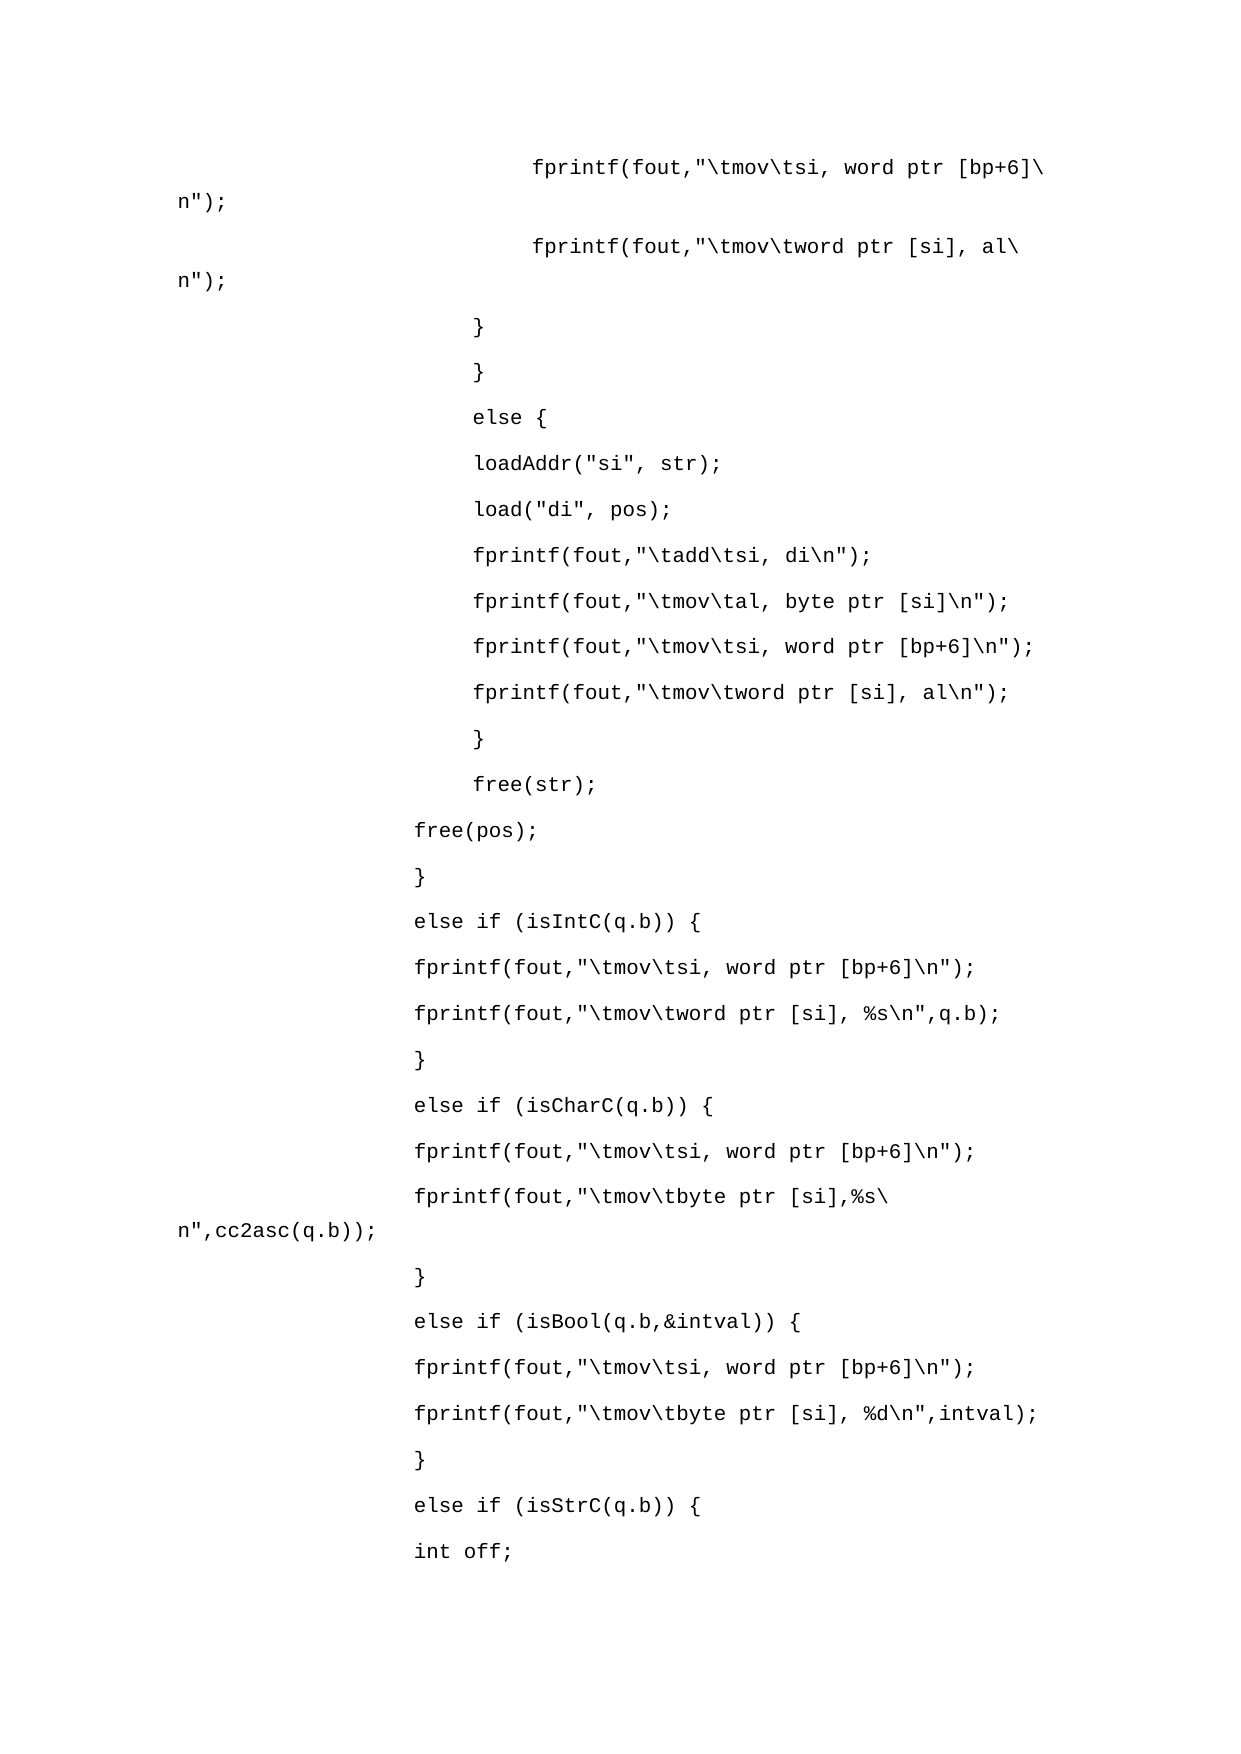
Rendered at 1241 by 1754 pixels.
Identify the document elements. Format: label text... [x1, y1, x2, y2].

text fprintf(fout,"\tmov\tsi, word ptr [bp+6]\n"); [177, 148, 1063, 214]
text fprintf(fout,"\tmov\tsi, word ptr [bp+6]\n"); [177, 1348, 1063, 1381]
text fprintf(fout,"\tmov\tal, byte ptr [si]\n"); [177, 581, 1063, 614]
text fprintf(fout,"\tadd\tsi, di\n"); [177, 535, 1063, 568]
text free(str); [177, 764, 1063, 798]
text else if (isIntC(q.b)) { [177, 902, 1063, 935]
text fprintf(fout,"\tmov\tbyte ptr [si],%s\n",cc2asc(q.b)); [177, 1177, 1063, 1243]
text else if (isStrC(q.b)) { [177, 1485, 1063, 1518]
text free(pos); [177, 810, 1063, 843]
text int off; [177, 1531, 1063, 1564]
text fprintf(fout,"\tmov\tword ptr [si], al\n"); [177, 673, 1063, 706]
text fprintf(fout,"\tmov\tword ptr [si], %s\n",q.b); [177, 993, 1063, 1027]
text } [177, 352, 1063, 385]
text else { [177, 398, 1063, 431]
text } [177, 718, 1063, 752]
text else if (isCharC(q.b)) { [177, 1085, 1063, 1118]
text loadAddr("si", str); [177, 443, 1063, 477]
text } [177, 856, 1063, 889]
text fprintf(fout,"\tmov\tsi, word ptr [bp+6]\n"); [177, 948, 1063, 981]
text } [177, 1256, 1063, 1289]
text else if (isBool(q.b,&intval)) { [177, 1302, 1063, 1335]
text } [177, 306, 1063, 339]
text } [177, 1039, 1063, 1073]
text fprintf(fout,"\tmov\tsi, word ptr [bp+6]\n"); [177, 1131, 1063, 1164]
text fprintf(fout,"\tmov\tsi, word ptr [bp+6]\n"); [177, 627, 1063, 660]
text fprintf(fout,"\tmov\tword ptr [si], al\n"); [177, 227, 1063, 293]
text fprintf(fout,"\tmov\tbyte ptr [si], %d\n",intval); [177, 1393, 1063, 1427]
text } [177, 1439, 1063, 1473]
text load("di", pos); [177, 489, 1063, 523]
